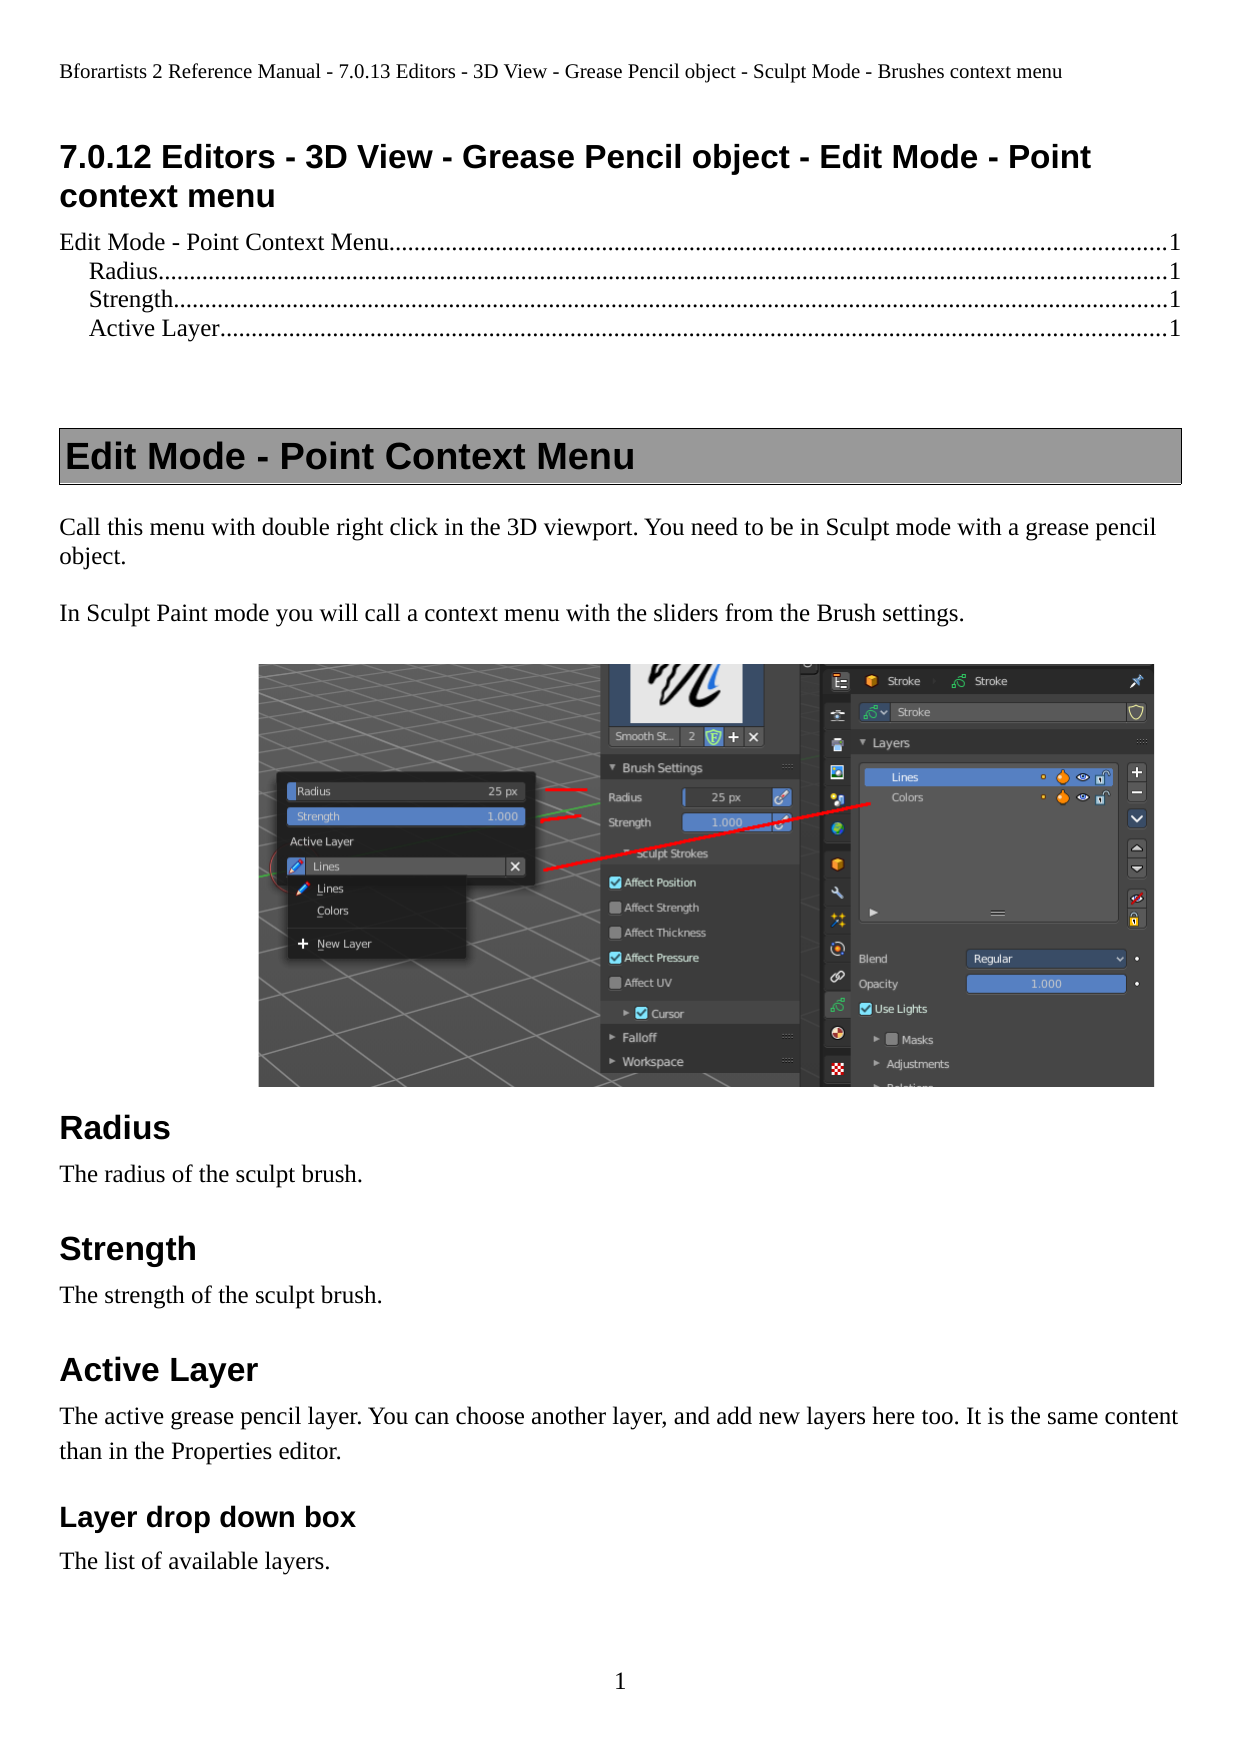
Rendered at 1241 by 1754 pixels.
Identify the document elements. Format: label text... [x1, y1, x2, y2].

text The radius of the sculpt brush. [59, 1159, 1181, 1188]
text Strength 1 [88, 284, 1181, 313]
text Edit Mode - Point Context Menu 1 [59, 227, 1181, 256]
text The active grease pencil layer. You can choose another layer, and add new layers here too. It is the same content than in the Properties editor. [59, 1401, 1181, 1464]
subtitle Strength [59, 1229, 1181, 1268]
text The list of available layers. [59, 1546, 1181, 1574]
text The strength of the sculpt brush. [59, 1280, 1181, 1309]
text In Sculpt Paint mode you will call a context menu with the sliders from the Brush settings. [59, 598, 1181, 627]
subtitle Layer drop down box [59, 1499, 1181, 1533]
text Radius 1 [88, 256, 1181, 284]
subtitle 7.0.12 Editors - 3D View - Grease Pencil object - Edit Mode - Point context menu [59, 138, 1181, 214]
text Active Layer 1 [88, 313, 1181, 342]
table_header Edit Mode - Point Context Menu [60, 429, 1181, 483]
picture [258, 664, 1155, 1087]
subtitle Radius [59, 1108, 1181, 1147]
text Call this menu with double right click in the 3D viewport. You need to be in Sculpt mode with a grease pencil object. [59, 512, 1181, 570]
subtitle Active Layer [59, 1350, 1181, 1389]
